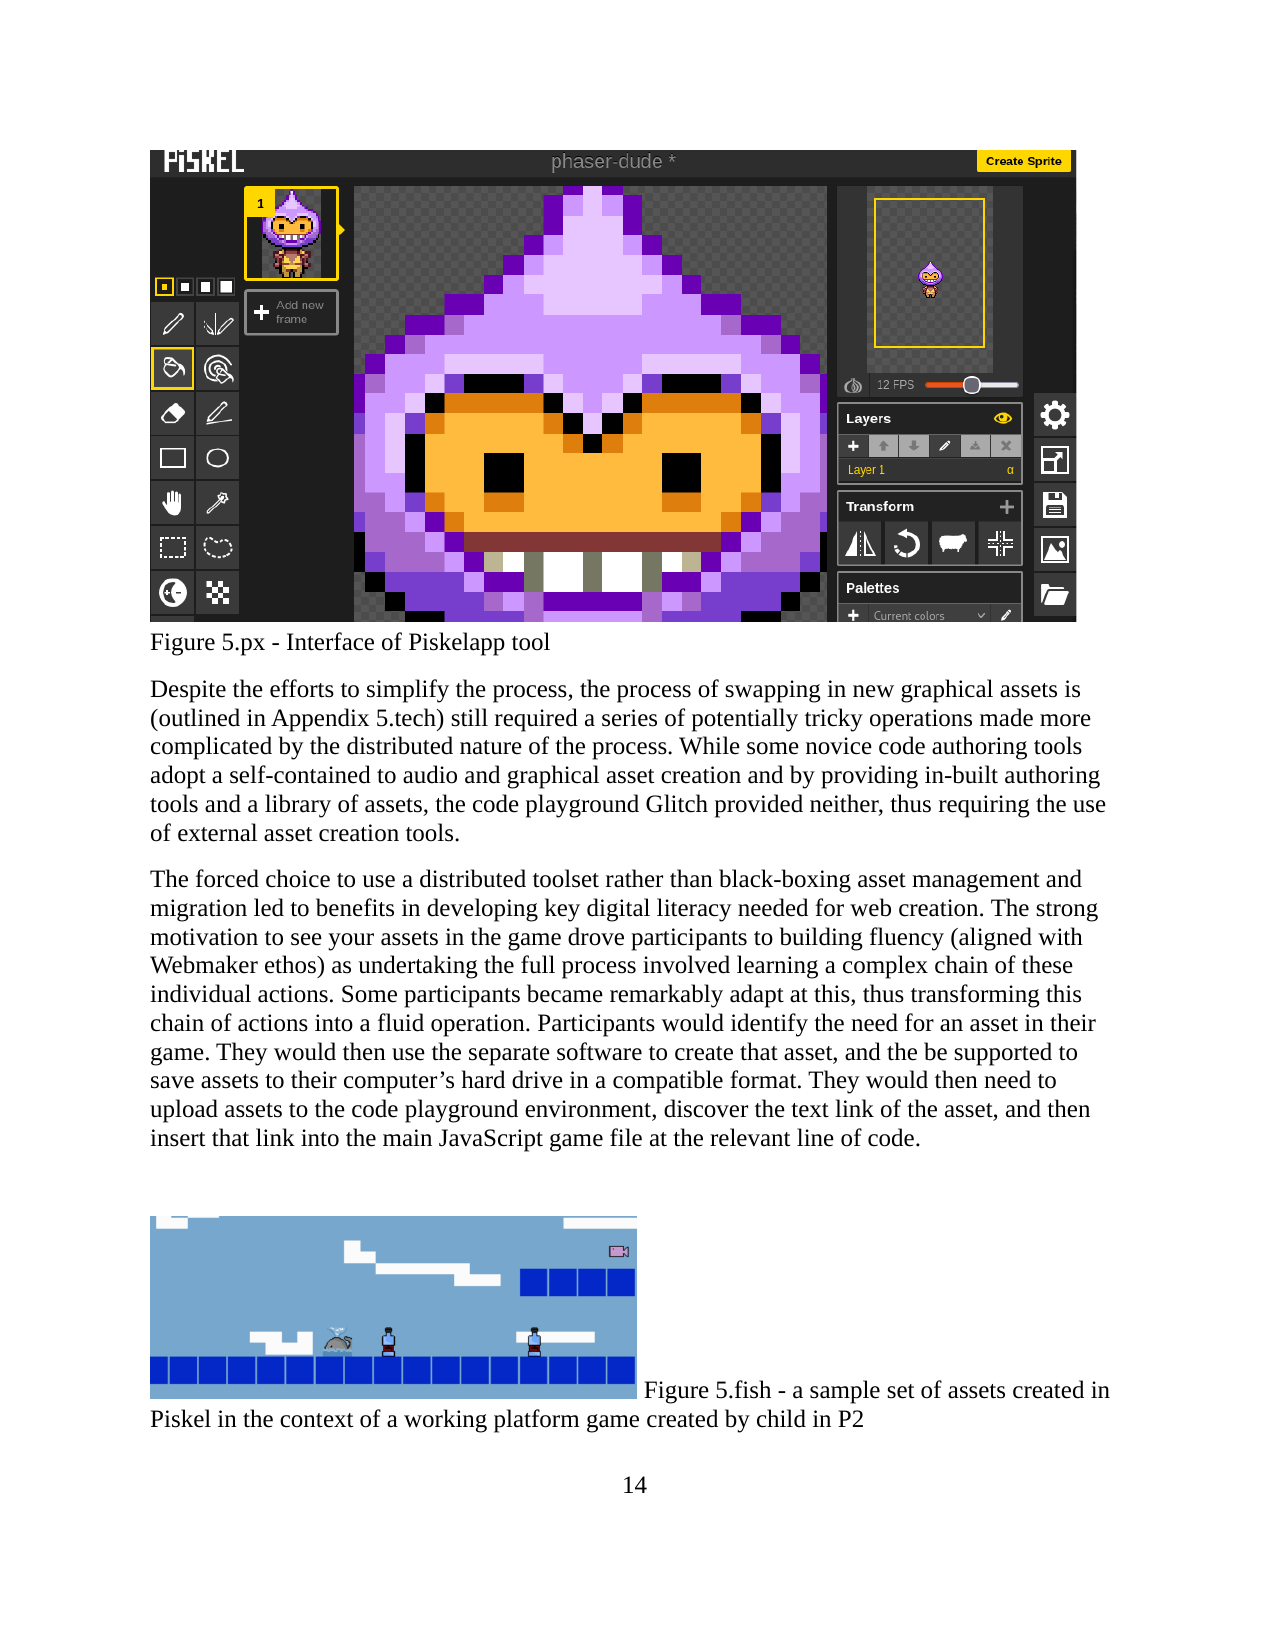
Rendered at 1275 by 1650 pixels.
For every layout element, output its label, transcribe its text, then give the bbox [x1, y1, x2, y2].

picture [150, 150, 1077, 622]
text Figure 5.fish - a sample set of assets created in Piskel in the context of a working platform game created by child in P2 [150, 1216, 1125, 1433]
picture [150, 1216, 638, 1399]
text The forced choice to use a distributed toolset rather than black-boxing asset management and migration led to benefits in developing key digital literacy needed for web creation. The strong motivation to see your assets in the game drove participants to building fluency (aligned with Webmaker ethos) as undertaking the full process involved learning a complex chain of these individual actions. Some participants became remarkably adapt at this, thus transforming this chain of actions into a fluid operation. Participants would identify the need for an asset in their game. They would then use the separate software to create that asset, and the be supported to save assets to their computer’s hard drive in a compatible format. They would then need to upload assets to the code playground environment, discover the text link of the asset, and then insert that link into the main JavaScript game file at the relevant line of code. [150, 864, 1125, 1152]
text Despite the efforts to simplify the process, the process of swapping in new graphical assets is (outlined in Appendix 5.tech) still required a series of potentially tricky operations made more complicated by the distributed nature of the process. While some novice code authoring tools adopt a self-contained to audio and graphical asset creation and by providing in-built authoring tools and a library of assets, the code playground Glitch provided neither, thus requiring the use of external asset creation tools. [150, 674, 1125, 846]
text Figure 5.px - Interface of Piskelapp tool [150, 622, 1125, 656]
